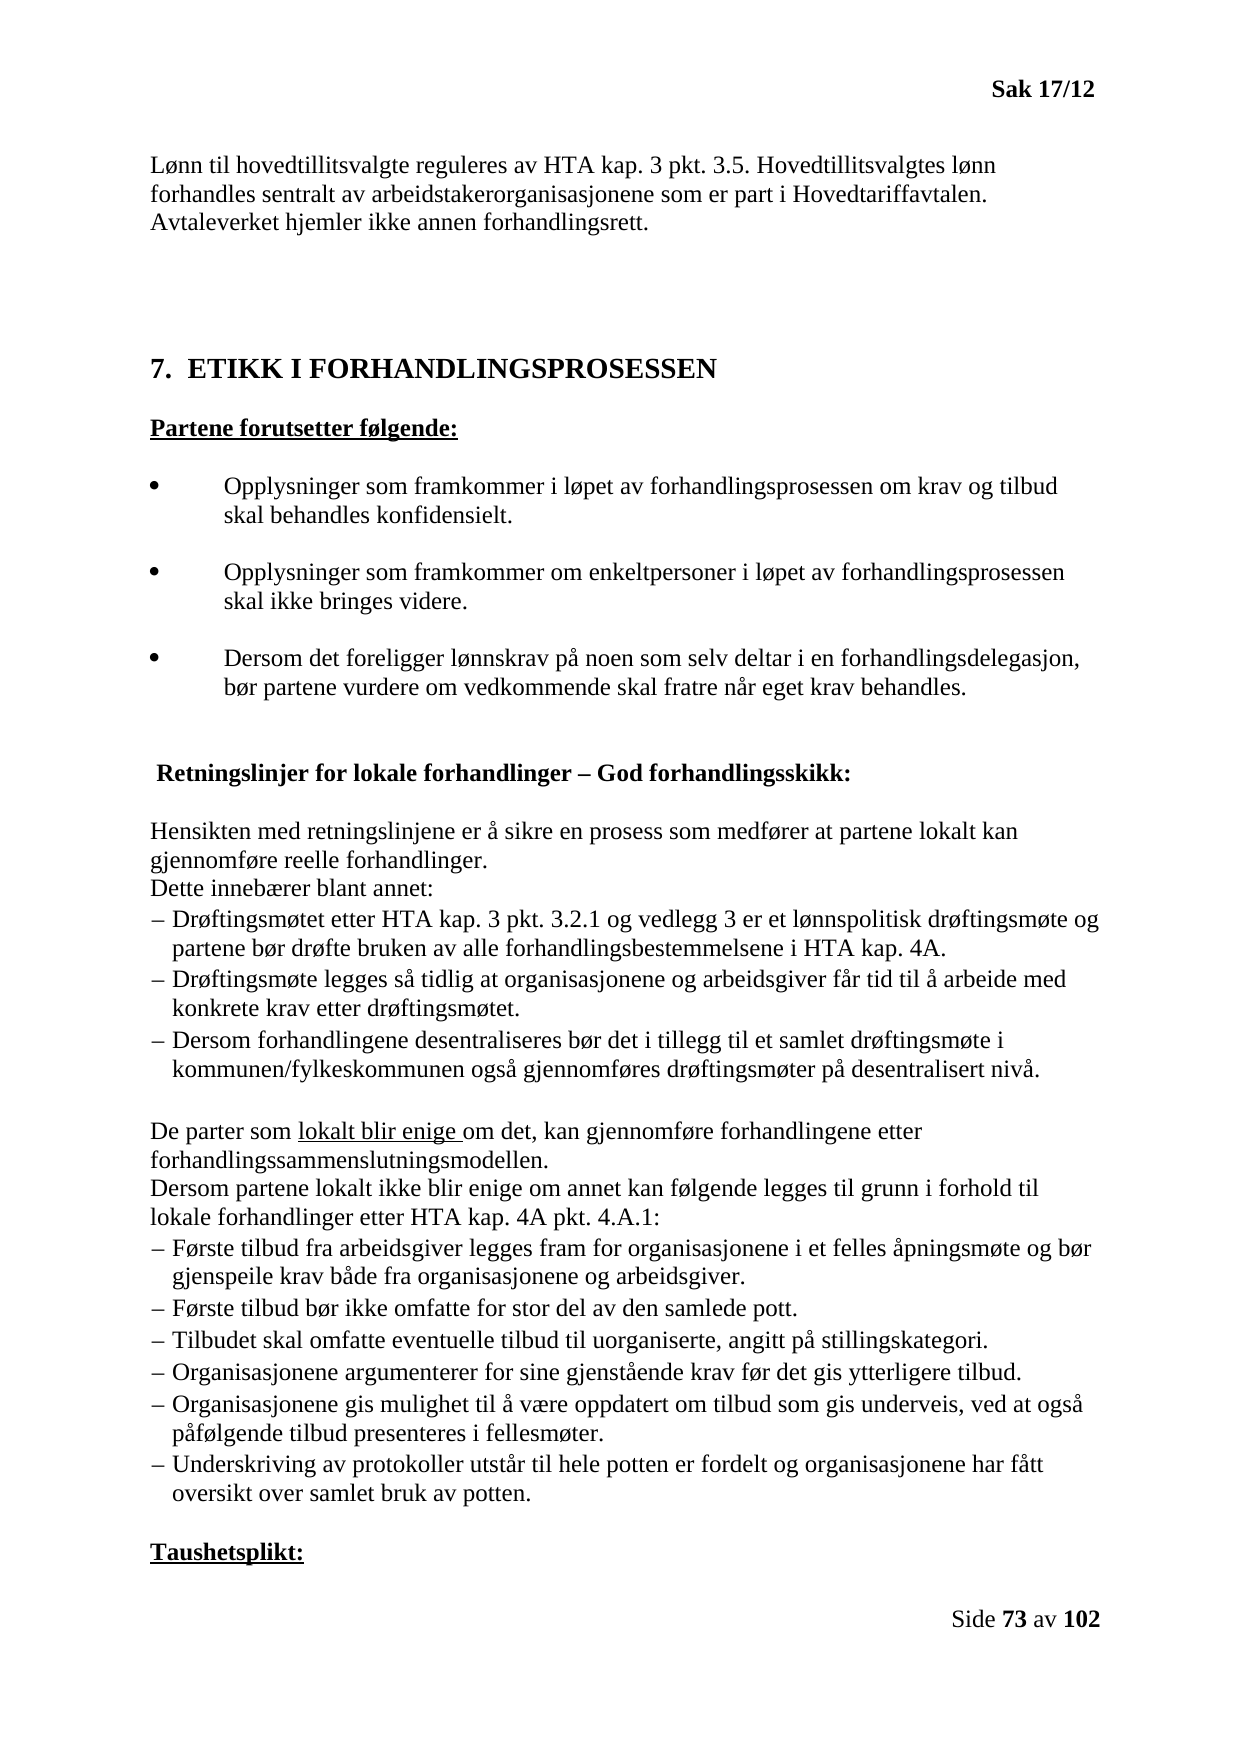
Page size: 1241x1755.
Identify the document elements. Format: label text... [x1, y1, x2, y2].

text Dersom partene lokalt ikke blir enige om annet kan følgende legges til grunn i forhold til lokale forhandlinger etter HTA kap. 4A pkt. 4.A.1: [150, 1173, 1100, 1231]
table_cell Drøftingsmøte legges så tidlig at organisasjonene og arbeidsgiver får tid til å arbeide med konkrete krav etter drøftingsmøtet. [170, 963, 1110, 1023]
table_header Første tilbud fra arbeidsgiver legges fram for organisasjonene i et felles åpningsmøte og bør gjenspeile krav både fra organisasjonene og arbeidsgiver. [170, 1231, 1110, 1292]
text Partene forutsetter følgende: [150, 413, 1100, 442]
list Dersom det foreligger lønnskrav på noen som selv deltar i en forhandlingsdelegasjon, bør partene vurdere om vedkommende skal fratre når eget krav behandles. [150, 643, 1100, 701]
text De parter som lokalt blir enige om det, kan gjennomføre forhandlingene etter forhandlingssammenslutningsmodellen. [150, 1116, 1100, 1173]
table_header Drøftingsmøtet etter HTA kap. 3 pkt. 3.2.1 og vedlegg 3 er et lønnspolitisk drøftingsmøte og partene bør drøfte bruken av alle forhandlingsbestemmelsene i HTA kap. 4A. [170, 902, 1110, 963]
table_cell – [150, 963, 170, 1023]
table_cell – [150, 1024, 170, 1084]
table_cell [150, 1084, 170, 1116]
text Taushetsplikt: [150, 1537, 1100, 1566]
text Hensikten med retningslinjene er å sikre en prosess som medfører at partene lokalt kan gjennomføre reelle forhandlinger. [150, 816, 1100, 873]
text Retningslinjer for lokale forhandlinger – God forhandlingsskikk: [150, 758, 1100, 787]
list ETIKK I FORHANDLINGSPROSESSEN [150, 351, 1100, 385]
table_cell – [150, 1448, 170, 1508]
table_cell Tilbudet skal omfatte eventuelle tilbud til uorganiserte, angitt på stillingskategori. [170, 1324, 1110, 1355]
text Dette innebærer blant annet: [150, 873, 1100, 902]
table_cell Dersom forhandlingene desentraliseres bør det i tillegg til et samlet drøftingsmøte i kommunen/fylkeskommunen også gjennomføres drøftingsmøter på desentralisert nivå. [170, 1024, 1110, 1084]
table_cell [170, 1084, 1110, 1116]
table_header – [150, 1231, 170, 1292]
table_header – [150, 902, 170, 963]
list Opplysninger som framkommer om enkeltpersoner i løpet av forhandlingsprosessen skal ikke bringes videre. [150, 557, 1100, 615]
table_cell – [150, 1355, 170, 1387]
table_cell Organisasjonene argumenterer for sine gjenstående krav før det gis ytterligere tilbud. [170, 1355, 1110, 1387]
table_cell – [150, 1387, 170, 1448]
table_cell – [150, 1292, 170, 1323]
table_cell Første tilbud bør ikke omfatte for stor del av den samlede pott. [170, 1292, 1110, 1323]
list Opplysninger som framkommer i løpet av forhandlingsprosessen om krav og tilbud skal behandles konfidensielt. [150, 471, 1100, 528]
text Lønn til hovedtillitsvalgte reguleres av HTA kap. 3 pkt. 3.5. Hovedtillitsvalgtes lønn forhandles sentralt av arbeidstakerorganisasjonene som er part i Hovedtariffavtalen. Avtaleverket hjemler ikke annen forhandlingsrett. [150, 150, 1100, 236]
table_cell Organisasjonene gis mulighet til å være oppdatert om tilbud som gis underveis, ved at også påfølgende tilbud presenteres i fellesmøter. [170, 1387, 1110, 1448]
table_cell – [150, 1324, 170, 1355]
table_cell Underskriving av protokoller utstår til hele potten er fordelt og organisasjonene har fått oversikt over samlet bruk av potten. [170, 1448, 1110, 1508]
